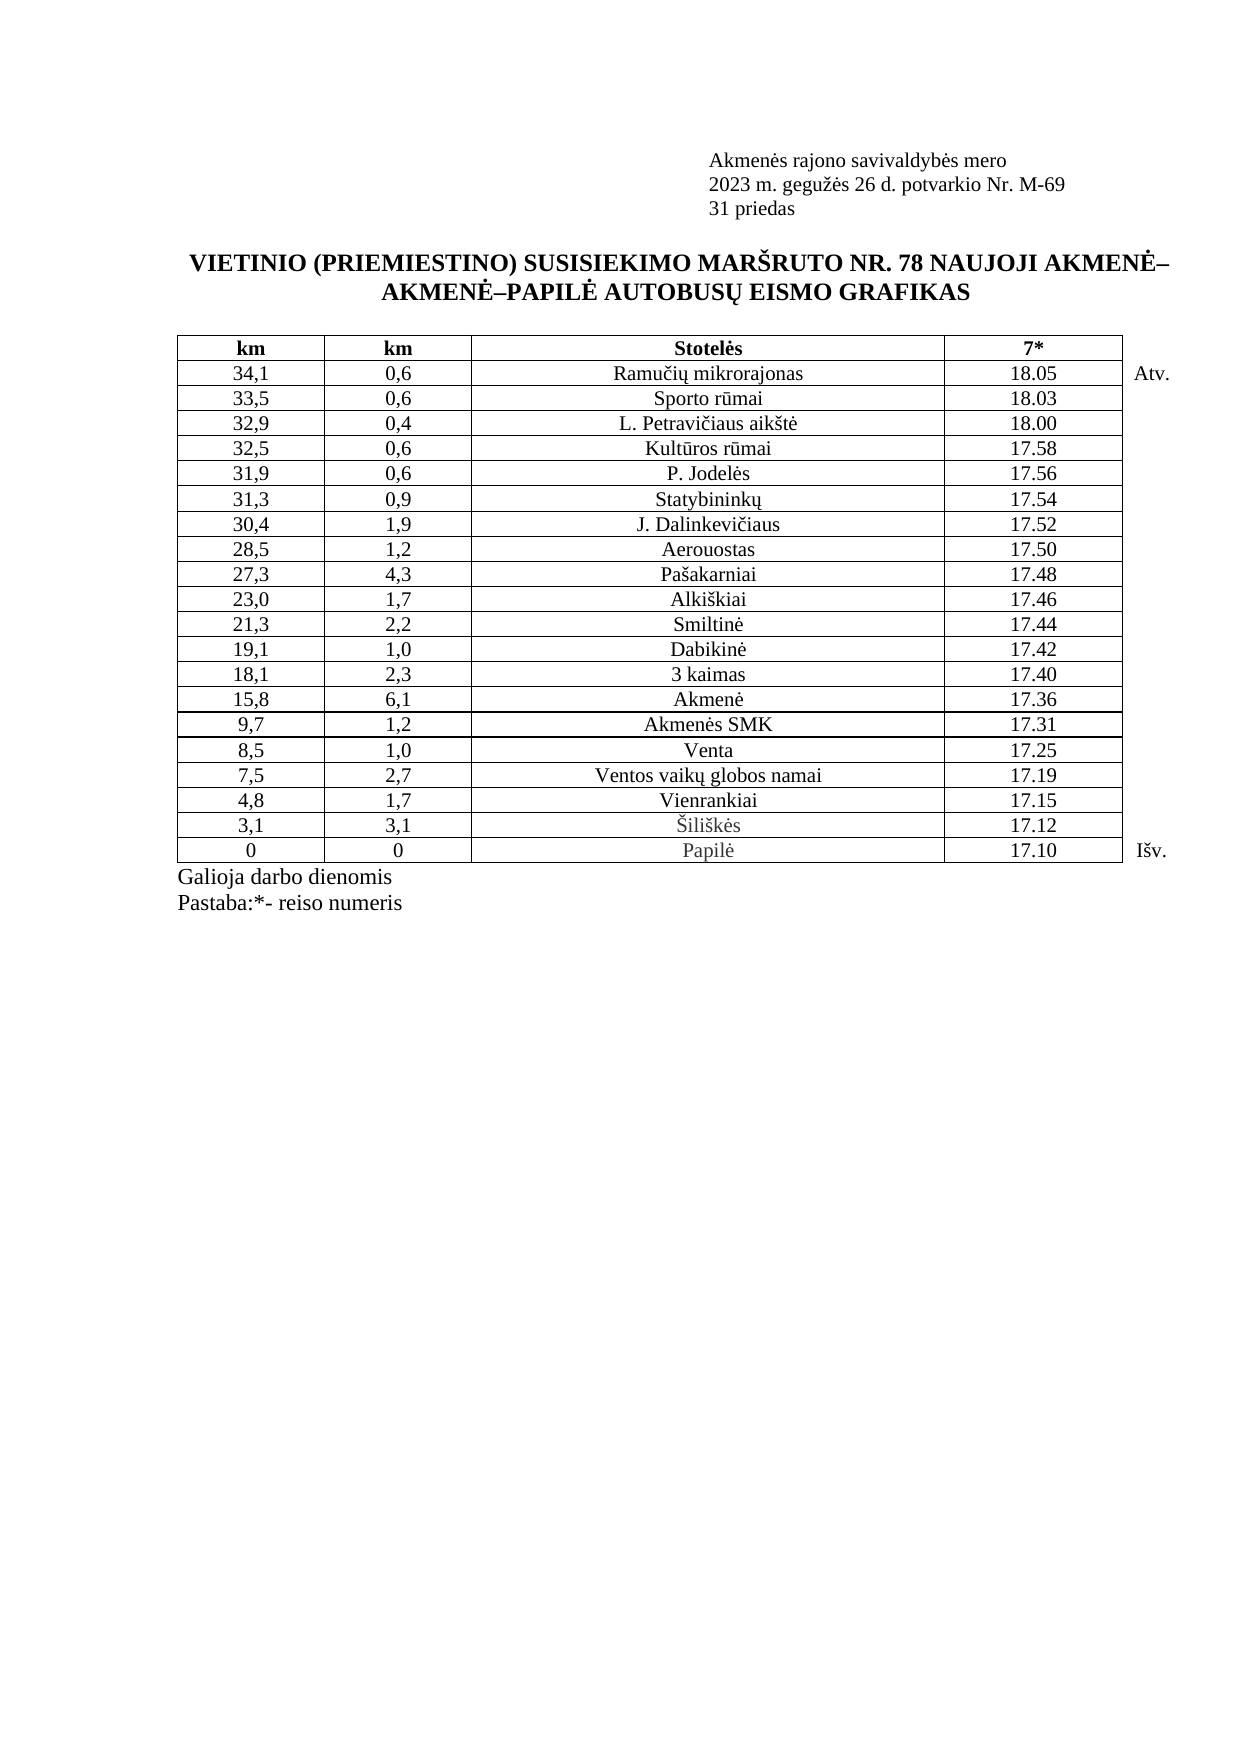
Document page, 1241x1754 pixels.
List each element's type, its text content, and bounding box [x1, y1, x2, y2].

table_cell [1123, 485, 1181, 511]
table_cell 1,0 [325, 738, 471, 762]
table_cell 17.19 [945, 763, 1122, 787]
table_cell 32,9 [178, 411, 324, 435]
table_cell 1,2 [325, 537, 471, 561]
table_cell Sporto rūmai [472, 386, 944, 410]
table_cell [1123, 711, 1181, 736]
table_cell [1123, 435, 1181, 460]
table_cell 17.31 [945, 713, 1122, 736]
table_cell P. Jodelės [472, 461, 944, 485]
table_cell 2,7 [325, 763, 471, 787]
table_cell [1123, 636, 1181, 661]
table_cell 17.58 [945, 436, 1122, 460]
table_cell [1123, 561, 1181, 586]
table_cell [1123, 511, 1181, 536]
table_cell 0 [178, 838, 324, 862]
table_cell [1123, 736, 1181, 762]
table_cell Alkiškiai [472, 587, 944, 611]
table_cell [1123, 586, 1181, 611]
table_cell 28,5 [178, 537, 324, 561]
table_cell Šiliškės [472, 813, 944, 837]
table_cell Išv. [1123, 837, 1181, 862]
table_cell Kultūros rūmai [472, 436, 944, 460]
table_cell 31,9 [178, 461, 324, 485]
table_cell Akmenė [472, 687, 944, 711]
table_cell [1123, 686, 1181, 711]
table_cell 17.52 [945, 512, 1122, 536]
table_cell Pašakarniai [472, 562, 944, 586]
table_cell 1,2 [325, 713, 471, 736]
table_cell Papilė [472, 838, 944, 862]
table_cell 0,6 [325, 386, 471, 410]
table_cell 0 [325, 838, 471, 862]
table_cell 17.56 [945, 461, 1122, 485]
table_cell 1,9 [325, 512, 471, 536]
table_cell 1,0 [325, 637, 471, 661]
table_cell 17.42 [945, 637, 1122, 661]
table_cell J. Dalinkevičiaus [472, 512, 944, 536]
table_cell 9,7 [178, 713, 324, 736]
table_cell Aerouostas [472, 537, 944, 561]
table_cell Vienrankiai [472, 788, 944, 812]
table_cell 18.03 [945, 386, 1122, 410]
table_cell 17.48 [945, 562, 1122, 586]
table_cell 17.54 [945, 486, 1122, 511]
table_cell [1123, 812, 1181, 837]
table_cell 21,3 [178, 612, 324, 636]
table_cell 1,7 [325, 587, 471, 611]
table_cell 4,8 [178, 788, 324, 812]
table_cell 33,5 [178, 386, 324, 410]
table_cell 7,5 [178, 763, 324, 787]
table_cell 18.00 [945, 411, 1122, 435]
table_cell 17.36 [945, 687, 1122, 711]
table_cell 3 kaimas [472, 662, 944, 686]
table_cell 2,2 [325, 612, 471, 636]
table_cell Statybininkų [472, 486, 944, 511]
table_cell 0,4 [325, 411, 471, 435]
table_cell 32,5 [178, 436, 324, 460]
table_cell 17.44 [945, 612, 1122, 636]
table_cell [1123, 661, 1181, 686]
table_cell 18,1 [178, 662, 324, 686]
table_cell 0,6 [325, 436, 471, 460]
table_header 7* [945, 336, 1122, 360]
table_cell 27,3 [178, 562, 324, 586]
text 2023 m. gegužės 26 d. potvarkio Nr. M-69 [177, 172, 1181, 196]
table_cell 17.46 [945, 587, 1122, 611]
table_cell 8,5 [178, 738, 324, 762]
table_cell 19,1 [178, 637, 324, 661]
table_cell [1123, 410, 1181, 435]
table_cell 0,6 [325, 361, 471, 385]
text 31 priedas [177, 196, 1181, 220]
table_cell 17.12 [945, 813, 1122, 837]
table_cell [1123, 762, 1181, 787]
table_cell Ramučių mikrorajonas [472, 361, 944, 385]
table_cell [1123, 460, 1181, 485]
text Galioja darbo dienomis [177, 863, 1181, 889]
table_cell L. Petravičiaus aikštė [472, 411, 944, 435]
table_cell [1123, 536, 1181, 561]
table_cell 18.05 [945, 361, 1122, 385]
table_cell 3,1 [325, 813, 471, 837]
table_cell 0,9 [325, 486, 471, 511]
table_cell 3,1 [178, 813, 324, 837]
table_cell 31,3 [178, 486, 324, 511]
table_cell Dabikinė [472, 637, 944, 661]
table_cell [1123, 611, 1181, 636]
table_cell Venta [472, 738, 944, 762]
table_cell 2,3 [325, 662, 471, 686]
table_cell 0,6 [325, 461, 471, 485]
table_header km [178, 336, 324, 360]
table_cell 34,1 [178, 361, 324, 385]
table_cell Ventos vaikų globos namai [472, 763, 944, 787]
table_header Stotelės [472, 336, 944, 360]
table_cell 30,4 [178, 512, 324, 536]
table_cell 15,8 [178, 687, 324, 711]
table_cell 17.10 [945, 838, 1122, 862]
table_cell 17.50 [945, 537, 1122, 561]
table_header [1123, 335, 1181, 360]
text VIETINIO (PRIEMIESTINO) SUSISIEKIMO MARŠRUTO NR. 78 NAUJOJI AKMENĖ–AKMENĖ–PAPILĖ AUTOBUSŲ EISMO GRAFIKAS [177, 248, 1181, 306]
text Pastaba:*- reiso numeris [177, 889, 1181, 916]
table_cell 1,7 [325, 788, 471, 812]
table_cell 17.25 [945, 738, 1122, 762]
table_cell Smiltinė [472, 612, 944, 636]
table_cell 17.15 [945, 788, 1122, 812]
table_cell 17.40 [945, 662, 1122, 686]
table_cell Akmenės SMK [472, 713, 944, 736]
table_cell 23,0 [178, 587, 324, 611]
table_cell [1123, 787, 1181, 812]
table_cell [1123, 385, 1181, 410]
table_cell Atv. [1123, 360, 1181, 385]
table_header km [325, 336, 471, 360]
table_cell 4,3 [325, 562, 471, 586]
table_cell 6,1 [325, 687, 471, 711]
text Akmenės rajono savivaldybės mero [177, 148, 1181, 172]
